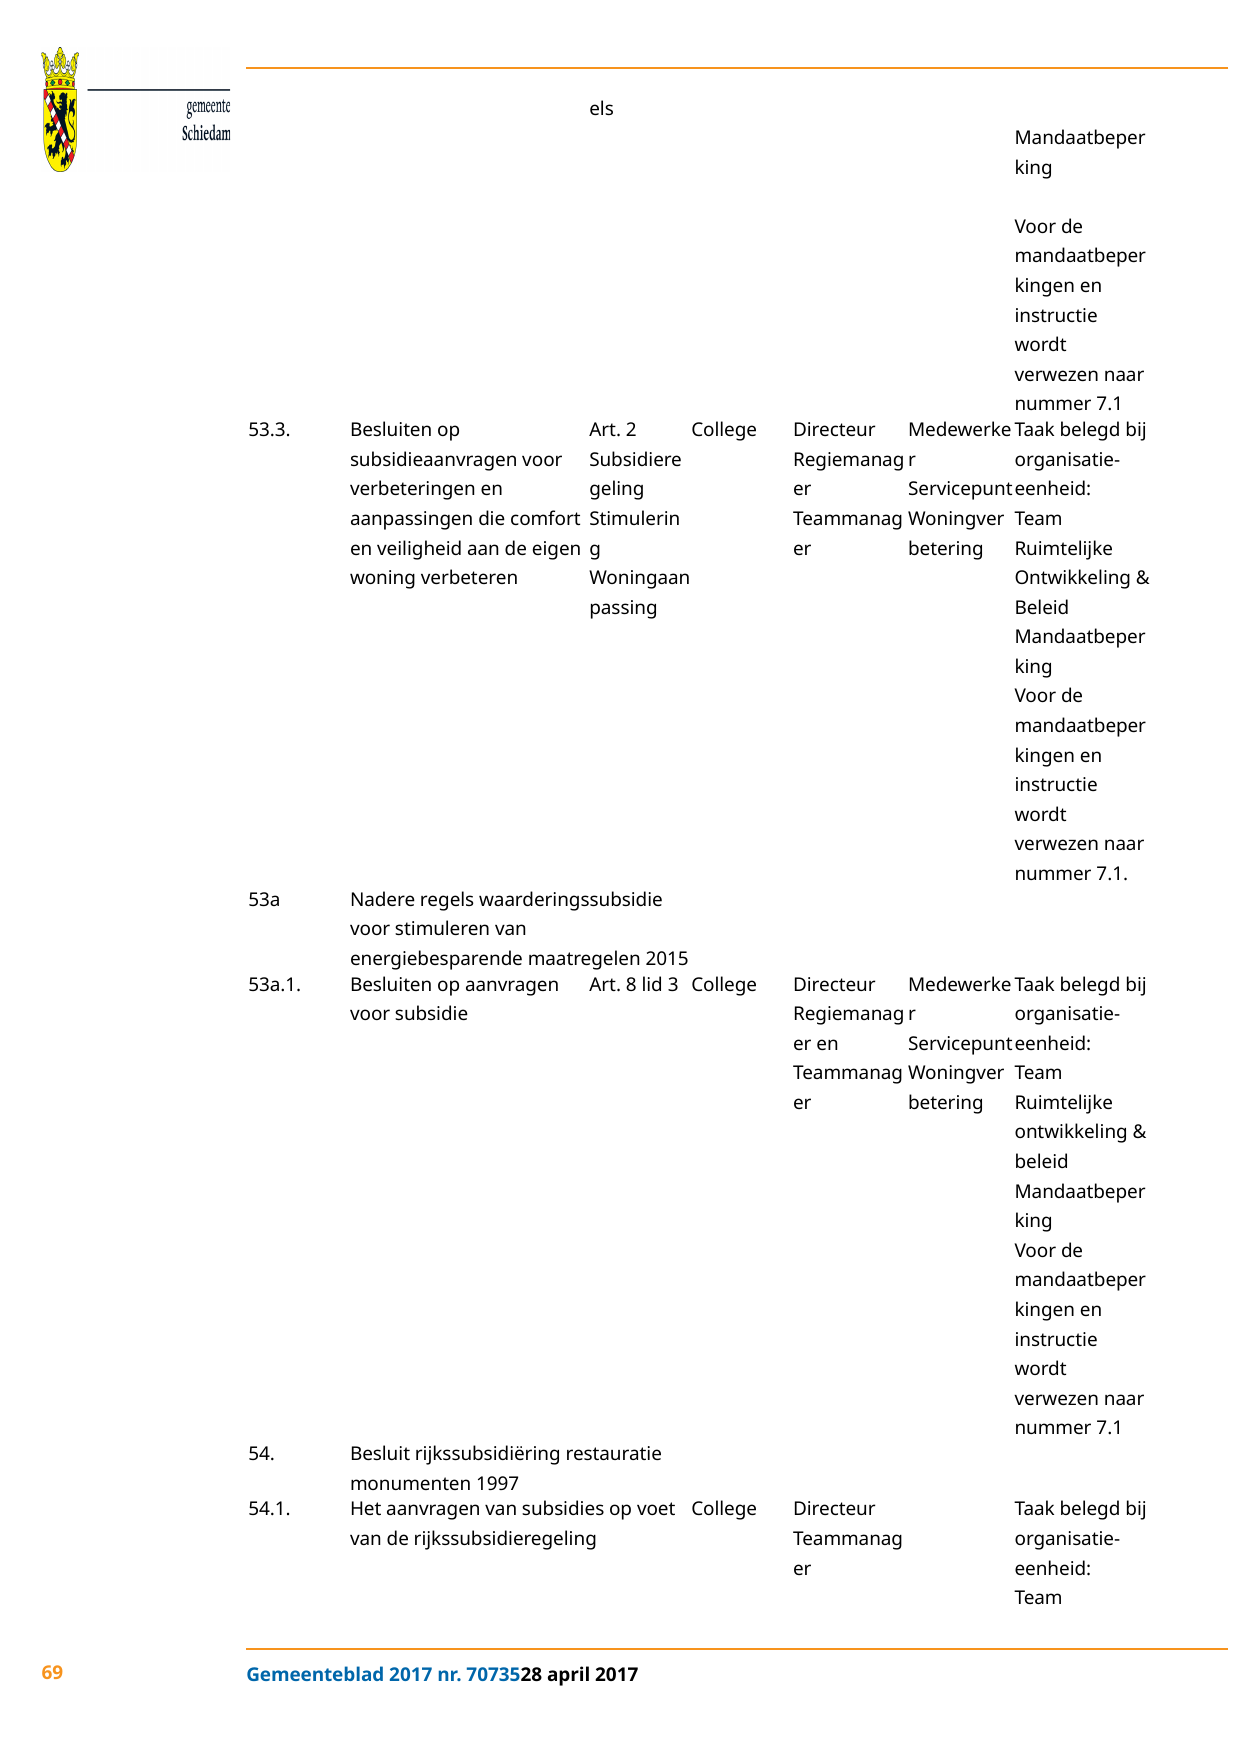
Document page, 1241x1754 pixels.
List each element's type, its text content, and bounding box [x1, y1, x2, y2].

picture [41, 47, 231, 172]
table_cell Directeur Teammanager [793, 1496, 908, 1610]
table_cell 54. [248, 1440, 350, 1496]
table_cell [691, 1440, 793, 1496]
table_cell els [589, 95, 691, 416]
table_cell Taak belegd bij organisatie-eenheid: Team Ruimtelijke Ontwikkeling & Beleid Mandaatbeperking Voor de mandaatbeperkingen en instructie wordt verwezen naar nummer 7.1. [1014, 416, 1152, 886]
table_cell Besluit rijkssubsidiëring restauratie monumenten 1997 [350, 1440, 691, 1496]
table_cell [691, 886, 793, 971]
table_cell College [691, 1496, 793, 1610]
table_cell [350, 95, 589, 416]
table_cell 53.3. [248, 416, 350, 886]
table_cell [793, 95, 908, 416]
table_cell [908, 95, 1014, 416]
table_cell [1014, 886, 1152, 971]
table_cell Mandaatbeperking Voor de mandaatbeperkingen en instructie wordt verwezen naar nummer 7.1 [1014, 95, 1152, 416]
table_cell Taak belegd bij organisatie-eenheid: Team Ruimtelijke ontwikkeling & beleid Mandaatbeperking Voor de mandaatbeperkingen en instructie wordt verwezen naar nummer 7.1 [1014, 971, 1152, 1440]
table_cell College [691, 416, 793, 886]
table_cell Besluiten op aanvragen voor subsidie [350, 971, 589, 1440]
table_cell [908, 1496, 1014, 1610]
table_cell Art. 8 lid 3 [589, 971, 691, 1440]
table_cell 53a [248, 886, 350, 971]
table_cell Besluiten op subsidieaanvragen voor verbeteringen en aanpassingen die comfort en veiligheid aan de eigen woning verbeteren [350, 416, 589, 886]
table_cell [793, 1440, 908, 1496]
table_cell [1014, 1440, 1152, 1496]
table_cell [248, 95, 350, 416]
table_cell 54.1. [248, 1496, 350, 1610]
table_cell [793, 886, 908, 971]
table_cell Het aanvragen van subsidies op voet van de rijkssubsidieregeling [350, 1496, 691, 1610]
table_cell Art. 2 Subsidieregeling Stimulering Woningaanpassing [589, 416, 691, 886]
table_cell 53a.1. [248, 971, 350, 1440]
table_cell Medewerker Servicepunt Woningverbetering [908, 971, 1014, 1440]
table_cell Medewerker Servicepunt Woningverbetering [908, 416, 1014, 886]
table_cell Directeur Regiemanager en Teammanager [793, 971, 908, 1440]
table_cell Nadere regels waarderingssubsidie voor stimuleren van energiebesparende maatregelen 2015 [350, 886, 691, 971]
table_cell Directeur Regiemanager Teammanager [793, 416, 908, 886]
table_cell College [691, 971, 793, 1440]
table_cell Taak belegd bij organisatie-eenheid: Team [1014, 1496, 1152, 1610]
table_cell [908, 1440, 1014, 1496]
table_cell [691, 95, 793, 416]
table_cell [908, 886, 1014, 971]
